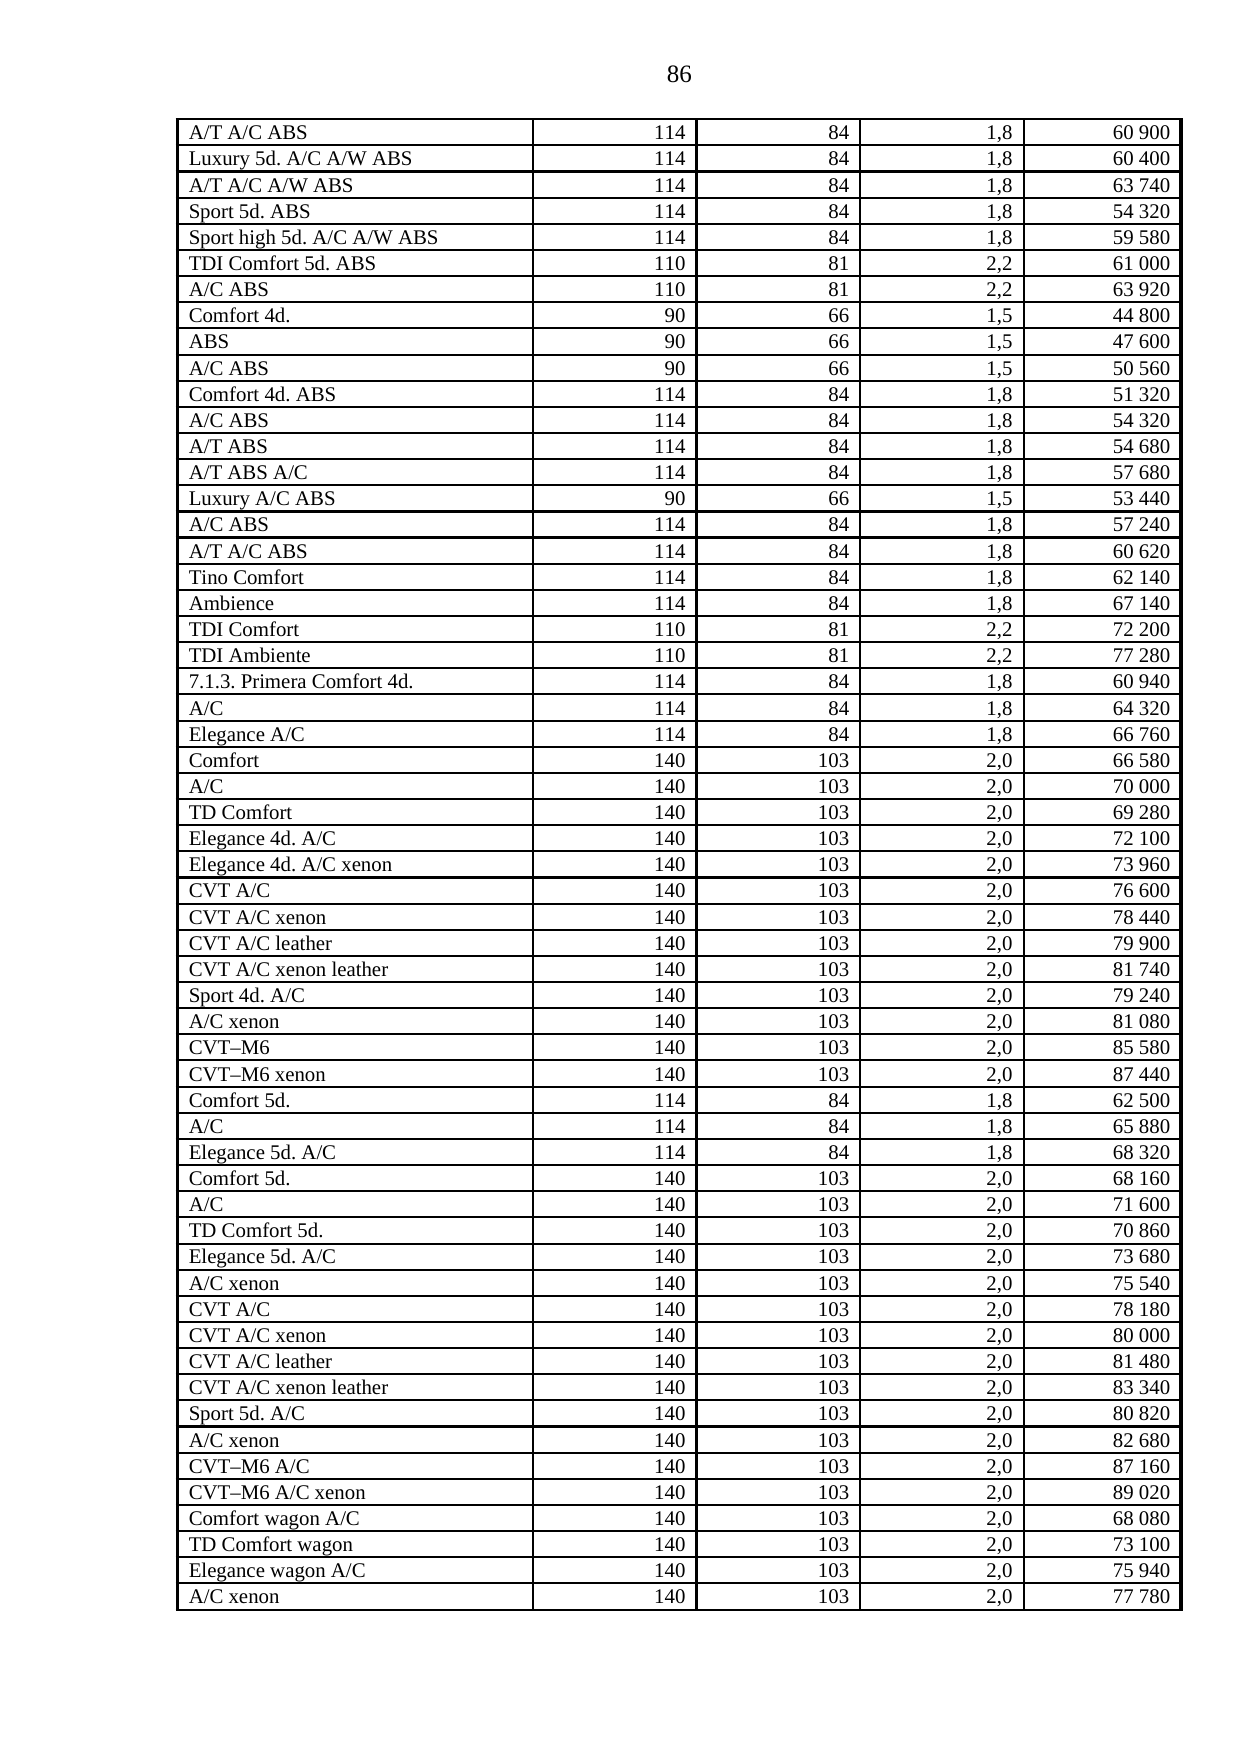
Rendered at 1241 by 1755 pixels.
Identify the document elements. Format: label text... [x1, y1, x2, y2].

table_cell 84 [698, 382, 859, 406]
table_cell 2,2 [861, 643, 1023, 667]
table_cell CVT A/C xenon [179, 1323, 532, 1347]
table_cell 62 500 [1025, 1088, 1179, 1112]
table_cell CVT A/C [179, 879, 532, 902]
table_cell 73 680 [1025, 1245, 1179, 1268]
table_cell 114 [534, 173, 695, 197]
table_cell 59 580 [1025, 225, 1179, 249]
table_cell 114 [534, 591, 695, 615]
table_cell 103 [698, 1584, 859, 1608]
table_cell 110 [534, 277, 695, 301]
table_cell 78 180 [1025, 1297, 1179, 1321]
table_cell CVT–M6 [179, 1035, 532, 1059]
table_cell 77 780 [1025, 1584, 1179, 1608]
table_cell 114 [534, 199, 695, 223]
table_cell 103 [698, 957, 859, 981]
table_cell 140 [534, 1375, 695, 1399]
table_cell 50 560 [1025, 356, 1179, 379]
table_cell 103 [698, 1428, 859, 1452]
table_cell 1,8 [861, 199, 1023, 223]
table_cell TD Comfort wagon [179, 1532, 532, 1556]
table_cell Luxury A/C ABS [179, 486, 532, 510]
table_cell 68 320 [1025, 1140, 1179, 1164]
table_cell 1,8 [861, 1140, 1023, 1164]
table_cell 103 [698, 1454, 859, 1478]
table_cell CVT–M6 xenon [179, 1061, 532, 1086]
table_cell 75 540 [1025, 1271, 1179, 1295]
table_cell 140 [534, 1532, 695, 1556]
table_cell 83 340 [1025, 1375, 1179, 1399]
table_cell 79 900 [1025, 931, 1179, 955]
table_cell 1,8 [861, 1114, 1023, 1138]
table_cell 140 [534, 1035, 695, 1059]
table_cell 2,0 [861, 774, 1023, 798]
table_cell 114 [534, 382, 695, 406]
table_cell 2,0 [861, 905, 1023, 929]
table_cell 54 320 [1025, 408, 1179, 432]
table_cell 63 740 [1025, 173, 1179, 197]
table_cell 69 280 [1025, 800, 1179, 824]
table_cell 103 [698, 1035, 859, 1059]
table_cell 2,0 [861, 1454, 1023, 1478]
table_cell 1,5 [861, 303, 1023, 327]
table_cell 103 [698, 1401, 859, 1425]
table_cell 2,0 [861, 1035, 1023, 1059]
table_cell 2,0 [861, 931, 1023, 955]
table_cell A/C ABS [179, 277, 532, 301]
table_cell 114 [534, 695, 695, 719]
table_cell 76 600 [1025, 879, 1179, 902]
table_cell 84 [698, 460, 859, 484]
table_cell A/T A/C ABS [179, 120, 532, 144]
table_cell 1,8 [861, 669, 1023, 693]
table_cell 84 [698, 669, 859, 693]
table_cell ABS [179, 329, 532, 353]
table_cell 84 [698, 225, 859, 249]
table_cell 103 [698, 1192, 859, 1216]
table_cell 2,2 [861, 277, 1023, 301]
table_cell Elegance 5d. A/C [179, 1245, 532, 1268]
table_cell 2,0 [861, 1401, 1023, 1425]
table_cell CVT A/C xenon leather [179, 1375, 532, 1399]
table_cell 140 [534, 1323, 695, 1347]
table_cell 2,0 [861, 1218, 1023, 1242]
table_cell 140 [534, 1245, 695, 1268]
table_cell 1,8 [861, 591, 1023, 615]
table_cell 66 [698, 486, 859, 510]
table_cell 2,0 [861, 1192, 1023, 1216]
table_cell 2,0 [861, 800, 1023, 824]
table_cell 1,8 [861, 722, 1023, 746]
table_cell TDI Comfort [179, 617, 532, 641]
table_cell 103 [698, 1166, 859, 1190]
table_cell 66 580 [1025, 748, 1179, 772]
table_cell A/C ABS [179, 408, 532, 432]
table_cell 61 000 [1025, 251, 1179, 275]
table_cell 60 620 [1025, 539, 1179, 563]
table_cell 140 [534, 800, 695, 824]
table_cell 2,0 [861, 1532, 1023, 1556]
table_cell 84 [698, 146, 859, 170]
table_cell 81 740 [1025, 957, 1179, 981]
table_cell 140 [534, 1506, 695, 1530]
table_cell 103 [698, 1218, 859, 1242]
table_cell 140 [534, 748, 695, 772]
table_cell 84 [698, 539, 859, 563]
table_cell 114 [534, 669, 695, 693]
table_cell 84 [698, 408, 859, 432]
table_cell 84 [698, 513, 859, 536]
table_cell 1,8 [861, 1088, 1023, 1112]
table_cell 84 [698, 591, 859, 615]
table_cell 57 680 [1025, 460, 1179, 484]
table_cell 54 320 [1025, 199, 1179, 223]
table_cell 1,8 [861, 565, 1023, 589]
table_cell 63 920 [1025, 277, 1179, 301]
table_cell 1,5 [861, 329, 1023, 353]
table_cell Comfort 5d. [179, 1166, 532, 1190]
table_cell Tino Comfort [179, 565, 532, 589]
table_cell 84 [698, 1140, 859, 1164]
table_cell 140 [534, 774, 695, 798]
table_cell 140 [534, 1584, 695, 1608]
table_cell CVT–M6 A/C [179, 1454, 532, 1478]
table_cell Comfort 4d. [179, 303, 532, 327]
table_cell 1,8 [861, 120, 1023, 144]
table_cell 70 000 [1025, 774, 1179, 798]
table_cell 81 [698, 617, 859, 641]
table_cell 82 680 [1025, 1428, 1179, 1452]
table_cell A/T ABS A/C [179, 460, 532, 484]
table_cell 140 [534, 1349, 695, 1373]
table_cell 87 440 [1025, 1061, 1179, 1086]
table_cell Comfort 5d. [179, 1088, 532, 1112]
table_cell CVT A/C [179, 1297, 532, 1321]
table_cell 140 [534, 1454, 695, 1478]
table_cell 84 [698, 1088, 859, 1112]
table_cell 114 [534, 1140, 695, 1164]
table_cell Sport 5d. A/C [179, 1401, 532, 1425]
table_cell 60 940 [1025, 669, 1179, 693]
table_cell 68 080 [1025, 1506, 1179, 1530]
table_cell 81 [698, 251, 859, 275]
table_cell 2,0 [861, 826, 1023, 850]
table_cell TDI Ambiente [179, 643, 532, 667]
table_cell 66 [698, 329, 859, 353]
table_cell 103 [698, 1009, 859, 1033]
table_cell 2,2 [861, 251, 1023, 275]
table_cell 80 820 [1025, 1401, 1179, 1425]
table_cell 79 240 [1025, 983, 1179, 1007]
table_cell 114 [534, 225, 695, 249]
table_cell 103 [698, 1323, 859, 1347]
table_cell 140 [534, 879, 695, 902]
table_cell 81 [698, 277, 859, 301]
table_cell A/T A/C ABS [179, 539, 532, 563]
table_cell Sport 5d. ABS [179, 199, 532, 223]
table_cell 60 900 [1025, 120, 1179, 144]
table_cell CVT A/C xenon [179, 905, 532, 929]
table_cell 77 280 [1025, 643, 1179, 667]
table_cell 57 240 [1025, 513, 1179, 536]
table_cell 103 [698, 905, 859, 929]
table_cell 2,0 [861, 1375, 1023, 1399]
table_cell 2,0 [861, 1009, 1023, 1033]
table_cell A/C xenon [179, 1271, 532, 1295]
table_cell 54 680 [1025, 434, 1179, 458]
table_cell 103 [698, 1271, 859, 1295]
table_cell 2,0 [861, 1480, 1023, 1504]
table_cell Luxury 5d. A/C A/W ABS [179, 146, 532, 170]
table_cell Elegance A/C [179, 722, 532, 746]
table_cell 114 [534, 146, 695, 170]
table_cell 103 [698, 1480, 859, 1504]
table_cell 2,0 [861, 1428, 1023, 1452]
table_cell TD Comfort [179, 800, 532, 824]
table_cell 110 [534, 643, 695, 667]
table_cell 140 [534, 983, 695, 1007]
table_cell 114 [534, 460, 695, 484]
table_cell 140 [534, 905, 695, 929]
table_cell A/C xenon [179, 1584, 532, 1608]
table_cell A/C [179, 774, 532, 798]
table_cell 140 [534, 1428, 695, 1452]
table_cell 2,0 [861, 852, 1023, 876]
table_cell 60 400 [1025, 146, 1179, 170]
table_cell 1,8 [861, 146, 1023, 170]
table_cell 1,8 [861, 513, 1023, 536]
table_cell CVT–M6 A/C xenon [179, 1480, 532, 1504]
table_cell 1,8 [861, 225, 1023, 249]
table_cell 140 [534, 1297, 695, 1321]
table_cell 103 [698, 1375, 859, 1399]
table_cell 84 [698, 434, 859, 458]
table_cell 89 020 [1025, 1480, 1179, 1504]
table_cell 2,0 [861, 879, 1023, 902]
table_cell 114 [534, 513, 695, 536]
table_cell 1,8 [861, 173, 1023, 197]
table_cell 103 [698, 1061, 859, 1086]
table_cell 66 [698, 303, 859, 327]
table_cell 2,0 [861, 983, 1023, 1007]
table_cell 81 480 [1025, 1349, 1179, 1373]
table_cell 72 200 [1025, 617, 1179, 641]
table_cell 66 [698, 356, 859, 379]
table_cell Sport 4d. A/C [179, 983, 532, 1007]
table_cell 2,0 [861, 1323, 1023, 1347]
table_cell Elegance 4d. A/C xenon [179, 852, 532, 876]
table_cell 140 [534, 826, 695, 850]
table_cell 80 000 [1025, 1323, 1179, 1347]
table_cell 103 [698, 1349, 859, 1373]
table_cell Comfort [179, 748, 532, 772]
table_cell 103 [698, 1297, 859, 1321]
table_cell 84 [698, 120, 859, 144]
table_cell 1,8 [861, 695, 1023, 719]
table_cell Elegance 4d. A/C [179, 826, 532, 850]
table_cell 90 [534, 329, 695, 353]
table_cell 71 600 [1025, 1192, 1179, 1216]
table_cell 114 [534, 539, 695, 563]
table_cell 1,5 [861, 486, 1023, 510]
table_cell A/T ABS [179, 434, 532, 458]
table_cell 114 [534, 434, 695, 458]
table_cell 140 [534, 1009, 695, 1033]
table_cell 73 960 [1025, 852, 1179, 876]
table_cell 47 600 [1025, 329, 1179, 353]
table_cell 2,0 [861, 1245, 1023, 1268]
table_cell 44 800 [1025, 303, 1179, 327]
table_cell A/C xenon [179, 1009, 532, 1033]
table_cell 2,0 [861, 1297, 1023, 1321]
table_cell Comfort wagon A/C [179, 1506, 532, 1530]
table_cell 103 [698, 748, 859, 772]
table_cell 103 [698, 983, 859, 1007]
table_cell 114 [534, 1114, 695, 1138]
table_cell 140 [534, 1401, 695, 1425]
table_cell 73 100 [1025, 1532, 1179, 1556]
table_cell 2,2 [861, 617, 1023, 641]
table_cell 84 [698, 1114, 859, 1138]
table_cell 85 580 [1025, 1035, 1179, 1059]
table_cell 78 440 [1025, 905, 1179, 929]
table_cell 140 [534, 931, 695, 955]
table_cell 1,8 [861, 539, 1023, 563]
table_cell A/C ABS [179, 513, 532, 536]
table_cell 110 [534, 251, 695, 275]
table_cell A/C [179, 1114, 532, 1138]
table_cell TD Comfort 5d. [179, 1218, 532, 1242]
table_cell 1,8 [861, 460, 1023, 484]
table_cell Sport high 5d. A/C A/W ABS [179, 225, 532, 249]
table_cell 2,0 [861, 1584, 1023, 1608]
table_cell CVT A/C leather [179, 1349, 532, 1373]
table_cell 65 880 [1025, 1114, 1179, 1138]
table_cell A/C [179, 1192, 532, 1216]
table_cell 103 [698, 774, 859, 798]
table_cell 2,0 [861, 1558, 1023, 1582]
table_cell 72 100 [1025, 826, 1179, 850]
table_cell 140 [534, 1166, 695, 1190]
table_cell A/T A/C A/W ABS [179, 173, 532, 197]
table_cell 84 [698, 173, 859, 197]
table_cell 140 [534, 1271, 695, 1295]
table_cell 67 140 [1025, 591, 1179, 615]
table_cell 84 [698, 722, 859, 746]
table_cell 103 [698, 800, 859, 824]
table_cell 103 [698, 852, 859, 876]
table_cell 68 160 [1025, 1166, 1179, 1190]
table_cell 2,0 [861, 1166, 1023, 1190]
table_cell 90 [534, 303, 695, 327]
table_cell 103 [698, 1245, 859, 1268]
table_cell 90 [534, 356, 695, 379]
table_cell 103 [698, 931, 859, 955]
table_cell 51 320 [1025, 382, 1179, 406]
table_cell 1,8 [861, 382, 1023, 406]
table_cell 62 140 [1025, 565, 1179, 589]
table_cell A/C [179, 695, 532, 719]
table_cell 2,0 [861, 748, 1023, 772]
table_cell 1,8 [861, 408, 1023, 432]
table_cell 114 [534, 408, 695, 432]
table_cell 53 440 [1025, 486, 1179, 510]
table_cell 140 [534, 1218, 695, 1242]
table_cell 103 [698, 879, 859, 902]
table_cell 2,0 [861, 1271, 1023, 1295]
table_cell 2,0 [861, 1349, 1023, 1373]
table_cell 66 760 [1025, 722, 1179, 746]
table_cell 140 [534, 1480, 695, 1504]
table_cell 1,5 [861, 356, 1023, 379]
table_cell 7.1.3. Primera Comfort 4d. [179, 669, 532, 693]
table_cell 84 [698, 695, 859, 719]
table_cell Ambience [179, 591, 532, 615]
table_cell 70 860 [1025, 1218, 1179, 1242]
table_cell 140 [534, 852, 695, 876]
table_cell A/C xenon [179, 1428, 532, 1452]
table_cell 64 320 [1025, 695, 1179, 719]
table_cell A/C ABS [179, 356, 532, 379]
table_cell 103 [698, 826, 859, 850]
table_cell 81 [698, 643, 859, 667]
table_cell TDI Comfort 5d. ABS [179, 251, 532, 275]
table_cell 114 [534, 722, 695, 746]
table_cell 90 [534, 486, 695, 510]
table_cell 140 [534, 1061, 695, 1086]
table_cell 1,8 [861, 434, 1023, 458]
table_cell Elegance 5d. A/C [179, 1140, 532, 1164]
table_cell 81 080 [1025, 1009, 1179, 1033]
table_cell 103 [698, 1506, 859, 1530]
table_cell 75 940 [1025, 1558, 1179, 1582]
table_cell 2,0 [861, 1506, 1023, 1530]
table_cell 84 [698, 199, 859, 223]
table_cell 140 [534, 1192, 695, 1216]
table_cell CVT A/C xenon leather [179, 957, 532, 981]
table_cell 114 [534, 1088, 695, 1112]
table_cell 87 160 [1025, 1454, 1179, 1478]
table_cell 2,0 [861, 1061, 1023, 1086]
table_cell CVT A/C leather [179, 931, 532, 955]
table_cell 103 [698, 1532, 859, 1556]
table_cell 114 [534, 120, 695, 144]
table_cell 140 [534, 1558, 695, 1582]
table_cell 103 [698, 1558, 859, 1582]
table_cell 110 [534, 617, 695, 641]
table_cell 2,0 [861, 957, 1023, 981]
table_cell Elegance wagon A/C [179, 1558, 532, 1582]
table_cell 114 [534, 565, 695, 589]
table_cell 140 [534, 957, 695, 981]
table_cell Comfort 4d. ABS [179, 382, 532, 406]
table_cell 84 [698, 565, 859, 589]
